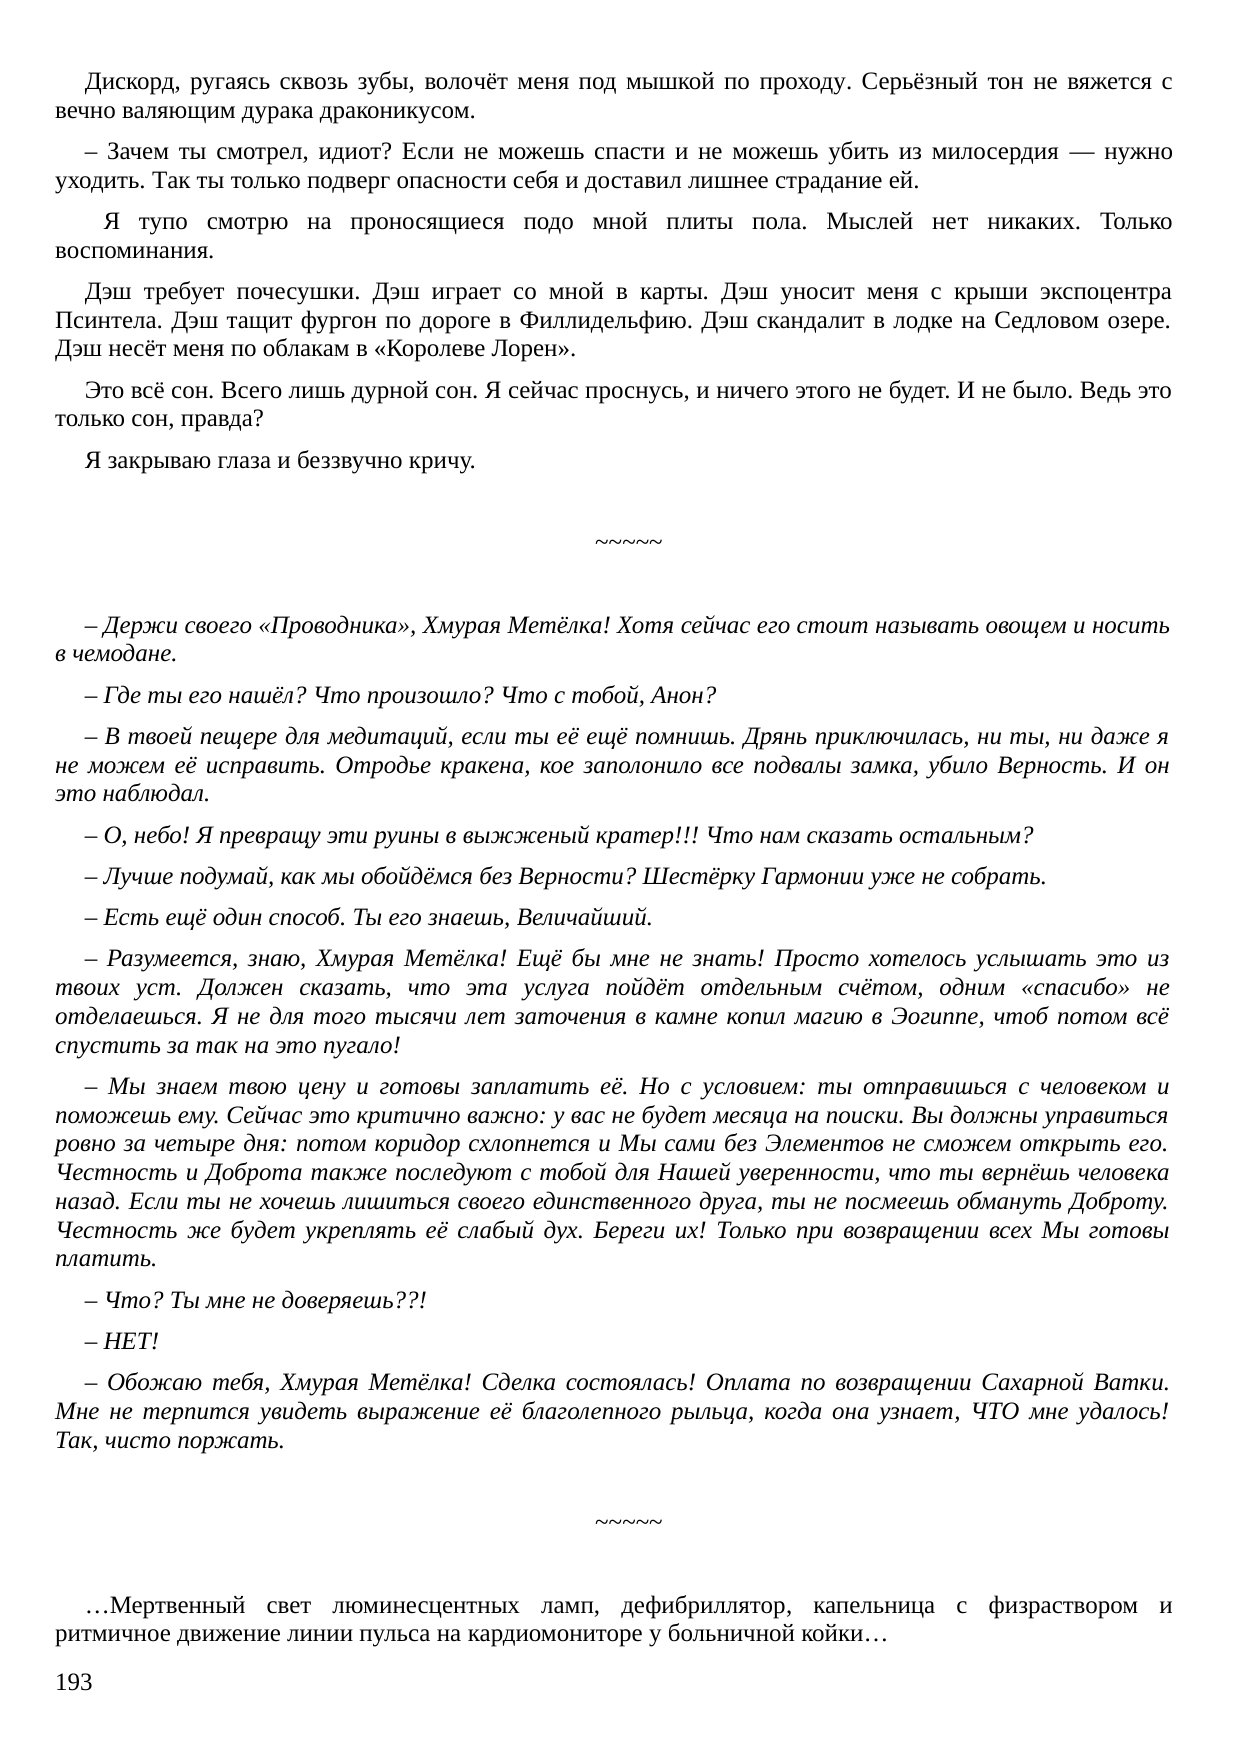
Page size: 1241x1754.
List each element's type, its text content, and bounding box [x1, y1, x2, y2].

text Я закрываю глаза и беззвучно кричу. [55, 445, 1173, 473]
text – Зачем ты смотрел, идиот? Если не можешь спасти и не можешь убить из милосердия — нужно уходить. Так ты только подверг опасности себя и доставил лишнее страдание ей. [55, 136, 1173, 193]
text – Держи своего «Проводника», Хмурая Метёлка! Хотя сейчас его стоит называть овощем и носить в чемодане. [55, 610, 1173, 667]
text – Что? Ты мне не доверяешь??! [55, 1285, 1173, 1313]
text – Обожаю тебя, Хмурая Метёлка! Сделка состоялась! Оплата по возвращении Сахарной Ватки. Мне не терпится увидеть выражение её благолепного рыльца, когда она узнает, ЧТО мне удалось! Так, чисто поржать. [55, 1367, 1173, 1453]
text …Мертвенный свет люминесцентных ламп, дефибриллятор, капельница с физраствором и ритмичное движение линии пульса на кардиомониторе у больничной койки… [55, 1590, 1173, 1647]
text Я тупо смотрю на проносящиеся подо мной плиты пола. Мыслей нет никаких. Только воспоминания. [55, 206, 1173, 263]
text – Есть ещё один способ. Ты его знаешь, Величайший. [55, 902, 1173, 931]
text – Разумеется, знаю, Хмурая Метёлка! Ещё бы мне не знать! Просто хотелось услышать это из твоих уст. Должен сказать, что эта услуга пойдёт отдельным счётом, одним «спасибо» не отделаешься. Я не для того тысячи лет заточения в камне копил магию в Эогиппе, чтоб потом всё спустить за так на это пугало! [55, 943, 1173, 1058]
text ~~~~~ [55, 527, 1173, 556]
text – Мы знаем твою цену и готовы заплатить её. Но с условием: ты отправишься с человеком и поможешь ему. Сейчас это критично важно: у вас не будет месяца на поиски. Вы должны управиться ровно за четыре дня: потом коридор схлопнется и Мы сами без Элементов не сможем открыть его. Честность и Доброта также последуют с тобой для Нашей уверенности, что ты вернёшь человека назад. Если ты не хочешь лишиться своего единственного друга, ты не посмеешь обмануть Доброту. Честность же будет укреплять её слабый дух. Береги их! Только при возвращении всех Мы готовы платить. [55, 1071, 1173, 1272]
text Дискорд, ругаясь сквозь зубы, волочёт меня под мышкой по проходу. Серьёзный тон не вяжется с вечно валяющим дурака драконикусом. [55, 66, 1173, 123]
text Дэш требует почесушки. Дэш играет со мной в карты. Дэш уносит меня с крыши экспоцентра Псинтела. Дэш тащит фургон по дороге в Филлидельфию. Дэш скандалит в лодке на Седловом озере. Дэш несёт меня по облакам в «Королеве Лорен». [55, 276, 1173, 362]
text ~~~~~ [55, 1507, 1173, 1536]
text – О, небо! Я превращу эти руины в выжженый кратер!!! Что нам сказать остальным? [55, 820, 1173, 848]
text – Лучше подумай, как мы обойдёмся без Верности? Шестёрку Гармонии уже не собрать. [55, 861, 1173, 890]
text Это всё сон. Всего лишь дурной сон. Я сейчас проснусь, и ничего этого не будет. И не было. Ведь это только сон, правда? [55, 375, 1173, 432]
text – НЕТ! [55, 1326, 1173, 1355]
text – Где ты его нашёл? Что произошло? Что с тобой, Анон? [55, 680, 1173, 708]
text – В твоей пещере для медитаций, если ты её ещё помнишь. Дрянь приключилась, ни ты, ни даже я не можем её исправить. Отродье кракена, кое заполонило все подвалы замка, убило Верность. И он это наблюдал. [55, 721, 1173, 807]
